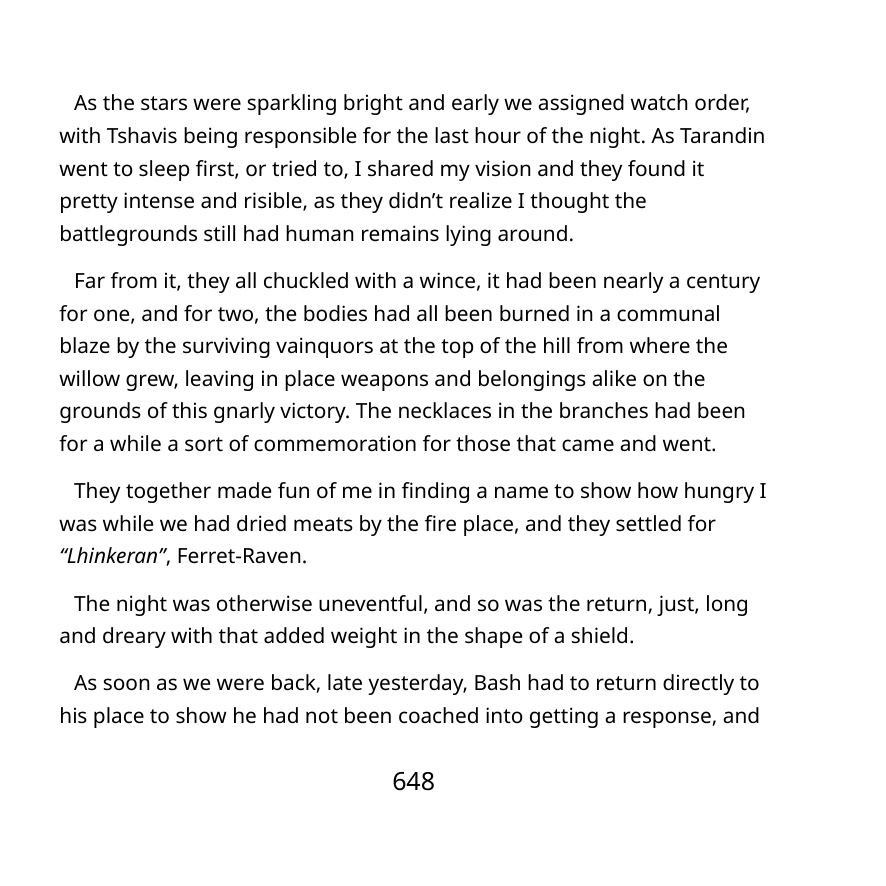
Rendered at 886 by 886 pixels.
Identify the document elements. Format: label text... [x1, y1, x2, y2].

text The night was otherwise uneventful, and so was the return, just, long and dreary with that added weight in the shape of a shield. [59, 589, 768, 650]
text As soon as we were back, late yesterday, Bash had to return directly to his place to show he had not been coached into getting a response, and [59, 668, 768, 729]
text They together made fun of me in finding a name to show how hungry I was while we had dried meats by the fire place, and they settled for “Lhinkeran”, Ferret-Raven. [59, 476, 768, 570]
text Far from it, they all chuckled with a wince, it had been nearly a century for one, and for two, the bodies had all been burned in a communal blaze by the surviving vainquors at the top of the hill from where the willow grew, leaving in place weapons and belongings alike on the grounds of this gnarly victory. The necklaces in the branches had been for a while a sort of commemoration for those that came and went. [59, 266, 768, 458]
text As the stars were sparkling bright and early we assigned watch order, with Tshavis being responsible for the last hour of the night. As Tarandin went to sleep first, or tried to, I shared my vision and they found it pretty intense and risible, as they didn’t realize I thought the battlegrounds still had human remains lying around. [59, 88, 768, 247]
